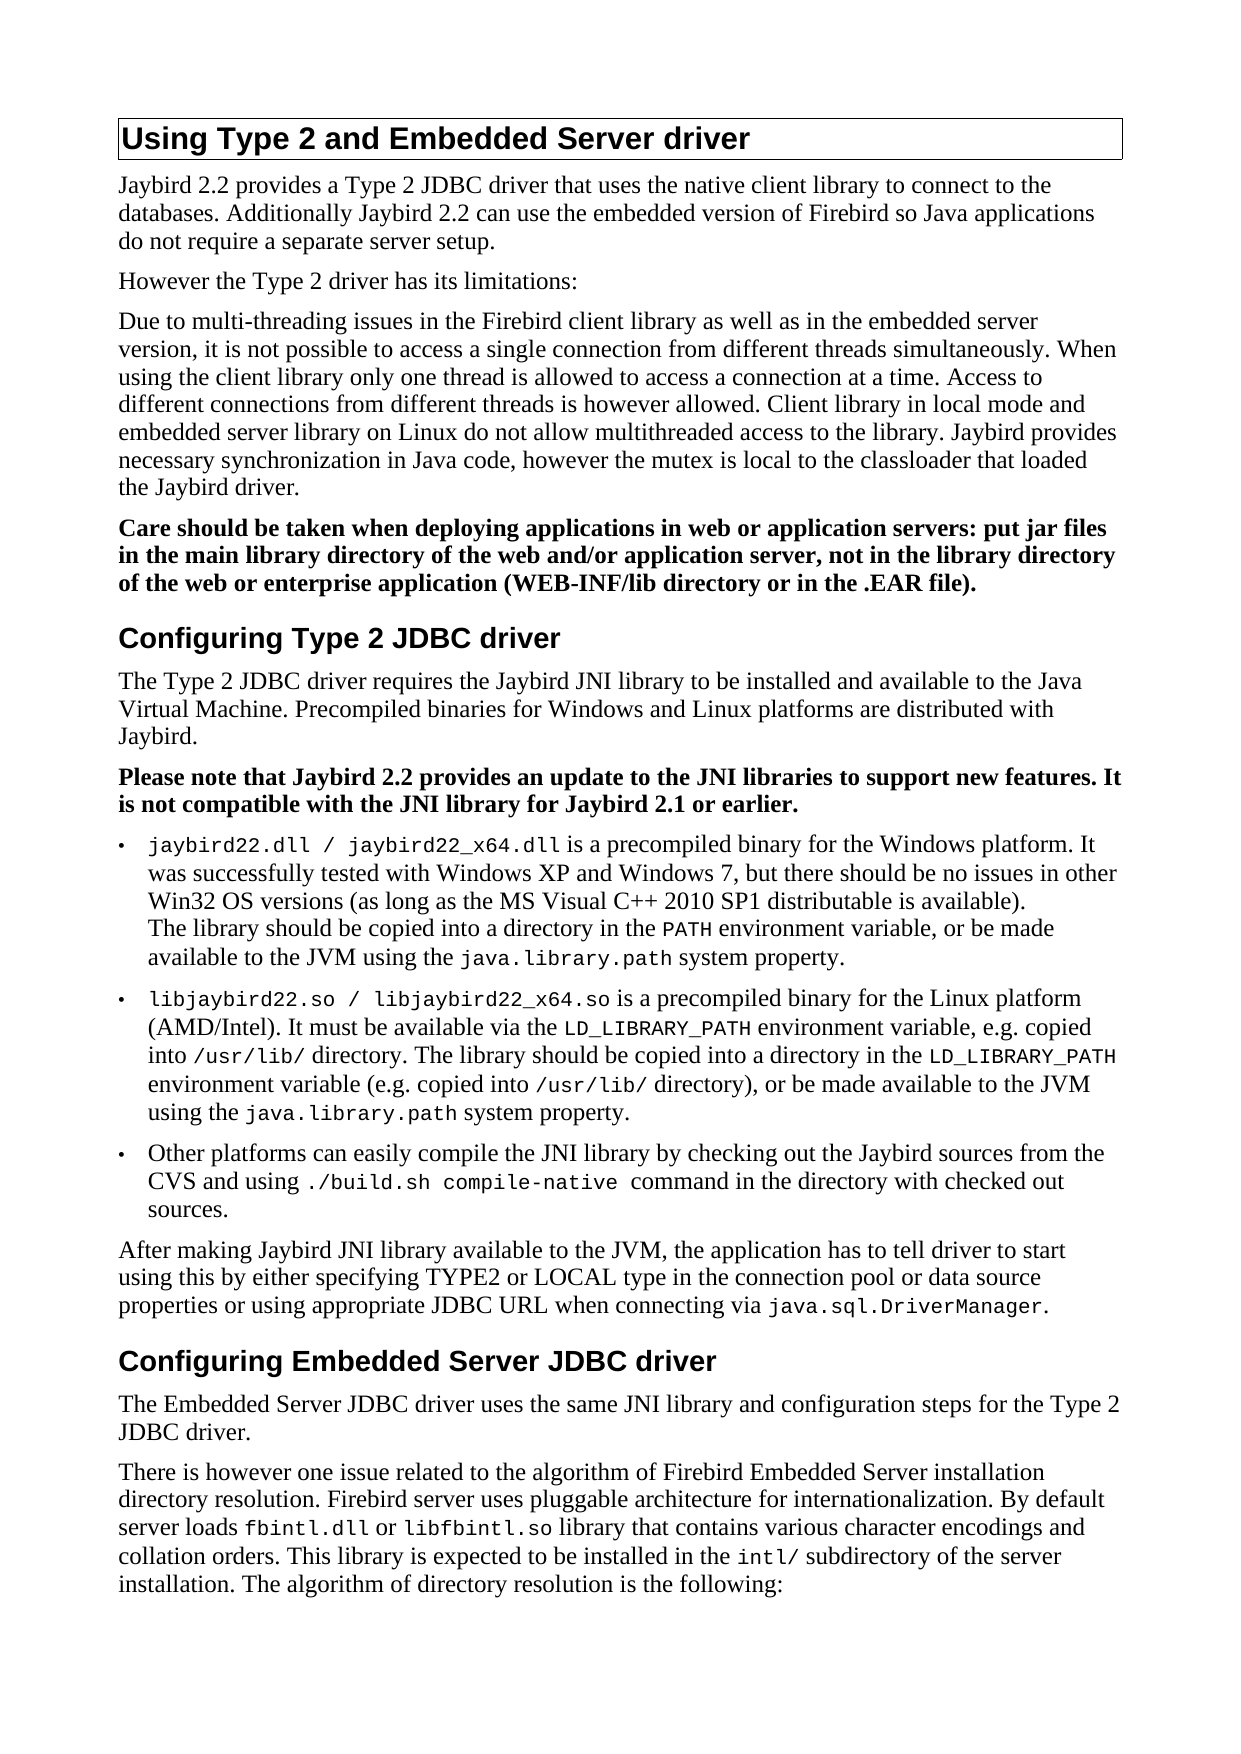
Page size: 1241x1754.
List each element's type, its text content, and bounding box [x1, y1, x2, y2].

text The Embedded Server JDBC driver uses the same JNI library and configuration steps for the Type 2 JDBC driver. [118, 1390, 1122, 1445]
text Jaybird 2.2 provides a Type 2 JDBC driver that uses the native client library to connect to the databases. Additionally Jaybird 2.2 can use the embedded version of Firebird so Java applications do not require a separate server setup. [118, 171, 1122, 254]
list jaybird22.dll / jaybird22_x64.dll is a precompiled binary for the Windows platform. It was successfully tested with Windows XP and Windows 7, but there should be no issues in other Win32 OS versions (as long as the MS Visual C++ 2010 SP1 distributable is available). The library should be copied into a directory in the PATH environment variable, or be made available to the JVM using the java.library.path system property. [118, 831, 1122, 972]
text However the Type 2 driver has its limitations: [118, 267, 1122, 295]
subtitle Configuring Type 2 JDBC driver [118, 622, 1122, 654]
text The Type 2 JDBC driver requires the Jaybird JNI library to be installed and available to the Java Virtual Machine. Precompiled binaries for Windows and Linux platforms are distributed with Jaybird. [118, 667, 1122, 750]
text Due to multi-threading issues in the Firebird client library as well as in the embedded server version, it is not possible to access a single connection from different threads simultaneously. When using the client library only one thread is allowed to access a connection at a time. Access to different connections from different threads is however allowed. Client library in local mode and embedded server library on Linux do not allow multithreaded access to the library. Jaybird provides necessary synchronization in Java code, however the mutex is local to the classloader that loaded the Jaybird driver. [118, 307, 1122, 501]
list Other platforms can easily compile the JNI library by checking out the Jaybird sources from the CVS and using ./build.sh compile-native command in the directory with checked out sources. [118, 1139, 1122, 1223]
text Care should be taken when deploying applications in web or application servers: put jar files in the main library directory of the web and/or application server, not in the library directory of the web or enterprise application (WEB-INF/lib directory or in the .EAR file). [118, 514, 1122, 597]
text After making Jaybird JNI library available to the JVM, the application has to tell driver to start using this by either specifying TYPE2 or LOCAL type in the connection pool or data source properties or using appropriate JDBC URL when connecting via java.sql.DriverManager. [118, 1236, 1122, 1320]
list libjaybird22.so / libjaybird22_x64.so is a precompiled binary for the Linux platform (AMD/Intel). It must be available via the LD_LIBRARY_PATH environment variable, e.g. copied into /usr/lib/ directory. The library should be copied into a directory in the LD_LIBRARY_PATH environment variable (e.g. copied into /usr/lib/ directory), or be made available to the JVM using the java.library.path system property. [118, 984, 1122, 1127]
text There is however one issue related to the algorithm of Firebird Embedded Server installation directory resolution. Firebird server uses pluggable architecture for internationalization. By default server loads fbintl.dll or libfbintl.so library that contains various character encodings and collation orders. This library is expected to be installed in the intl/ subdirectory of the server installation. The algorithm of directory resolution is the following: [118, 1458, 1122, 1598]
text Please note that Jaybird 2.2 provides an update to the JNI libraries to support new features. It is not compatible with the JNI library for Jaybird 2.1 or earlier. [118, 763, 1122, 818]
subtitle Configuring Embedded Server JDBC driver [118, 1345, 1122, 1377]
subtitle Using Type 2 and Embedded Server driver [119, 119, 1122, 159]
